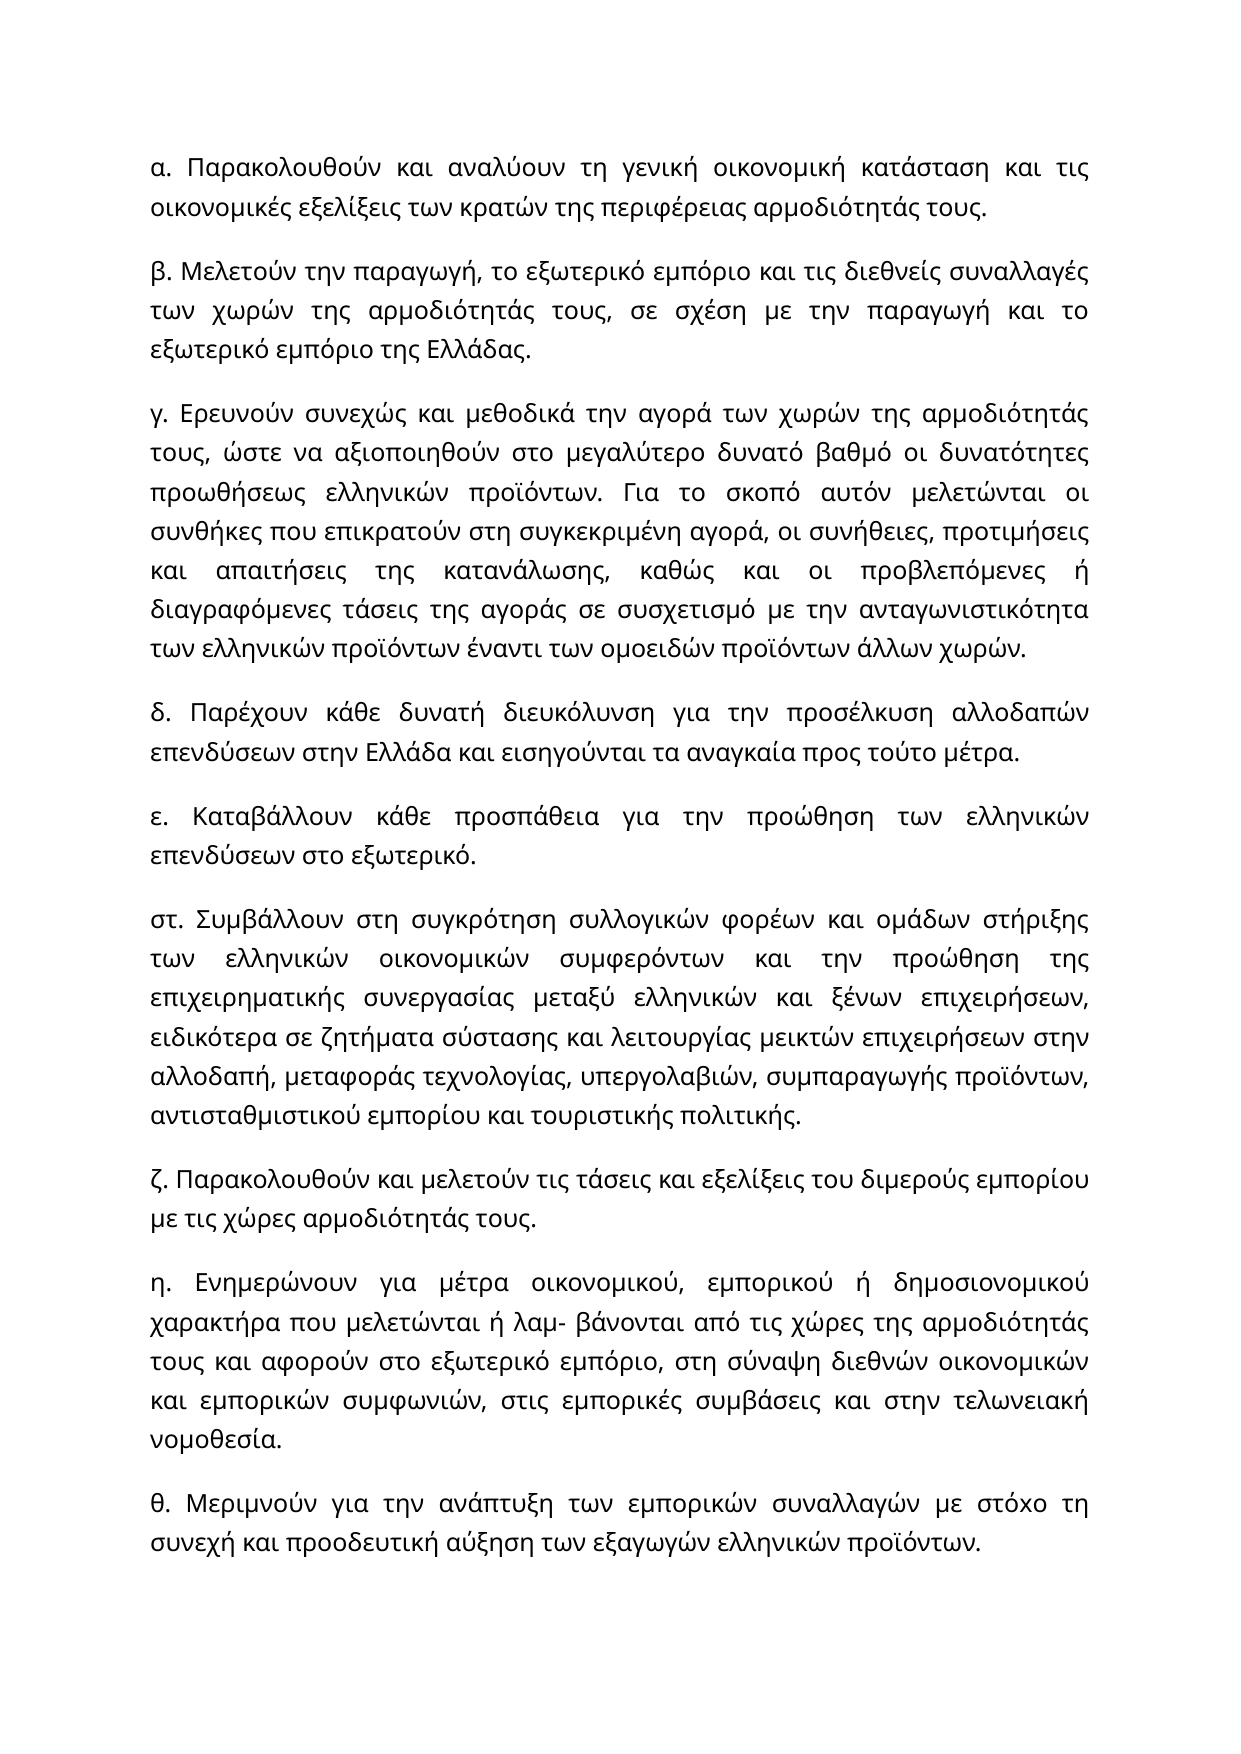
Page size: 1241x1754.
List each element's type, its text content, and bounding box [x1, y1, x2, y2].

text γ. Ερευνούν συνεχώς και μεθοδικά την αγορά των χωρών της αρμοδιότητάς τους, ώστε να αξιοποιηθούν στο μεγαλύτερο δυνατό βαθμό οι δυνατότητες προωθήσεως ελληνικών προϊόντων. Για το σκοπό αυτόν μελετώνται οι συνθήκες που επικρατούν στη συγκεκριμένη αγορά, οι συνήθειες, προτιμήσεις και απαιτήσεις της κατανάλωσης, καθώς και οι προβλεπόμενες ή διαγραφόμενες τάσεις της αγοράς σε συσχετισμό με την ανταγωνιστικότητα των ελληνικών προϊόντων έναντι των ομοειδών προϊόντων άλλων χωρών. [150, 396, 1090, 665]
text β. Μελετούν την παραγωγή, το εξωτερικό εμπόριο και τις διεθνείς συναλλαγές των χωρών της αρμοδιότητάς τους, σε σχέση με την παραγωγή και το εξωτερικό εμπόριο της Ελλάδας. [150, 253, 1090, 366]
text θ. Μεριμνούν για την ανάπτυξη των εμπορικών συναλλαγών με στόxο τη συνεχή και προοδευτική αύξηση των εξαγωγών ελληνικών προϊόντων. [150, 1486, 1090, 1559]
text ζ. Παρακολουθούν και μελετούν τις τάσεις και εξελίξεις του διμερούς εμπορίου με τις χώρες αρμοδιότητάς τους. [150, 1162, 1090, 1235]
text δ. Παρέχουν κάθε δυνατή διευκόλυνση για την προσέλκυση αλλοδαπών επενδύσεων στην Ελλάδα και εισηγούνται τα αναγκαία προς τούτο μέτρα. [150, 695, 1090, 768]
text α. Παρακολουθούν και αναλύουν τη γενική οικονομική κατάσταση και τις οικονομικές εξελίξεις των κρατών της περιφέρειας αρμοδιότητάς τους. [150, 150, 1090, 223]
text η. Ενημερώνουν για μέτρα οικονομικού, εμπορικού ή δημοσιονομικού χαρακτήρα που μελετώνται ή λαμ- βάνονται από τις χώρες της αρμοδιότητάς τους και αφορούν στο εξωτερικό εμπόριο, στη σύναψη διεθνών οικονομικών και εμπορικών συμφωνιών, στις εμπορικές συμβάσεις και στην τελωνειακή νομοθεσία. [150, 1265, 1090, 1456]
text ε. Καταβάλλουν κάθε προσπάθεια για την προώθηση των ελληνικών επενδύσεων στο εξωτερικό. [150, 798, 1090, 872]
text στ. Συμβάλλουν στη συγκρότηση συλλογικών φορέων και ομάδων στήριξης των ελληνικών οικονομικών συμφερόντων και την προώθηση της επιχειρηματικής συνεργασίας μεταξύ ελληνικών και ξένων επιχειρήσεων, ειδικότερα σε ζητήματα σύστασης και λειτουργίας μεικτών επιχειρήσεων στην αλλοδαπή, μεταφοράς τεχνολογίας, υπεργολαβιών, συμπαραγωγής προϊόντων, αντισταθμιστικού εμπορίου και τουριστικής πολιτικής. [150, 902, 1090, 1132]
